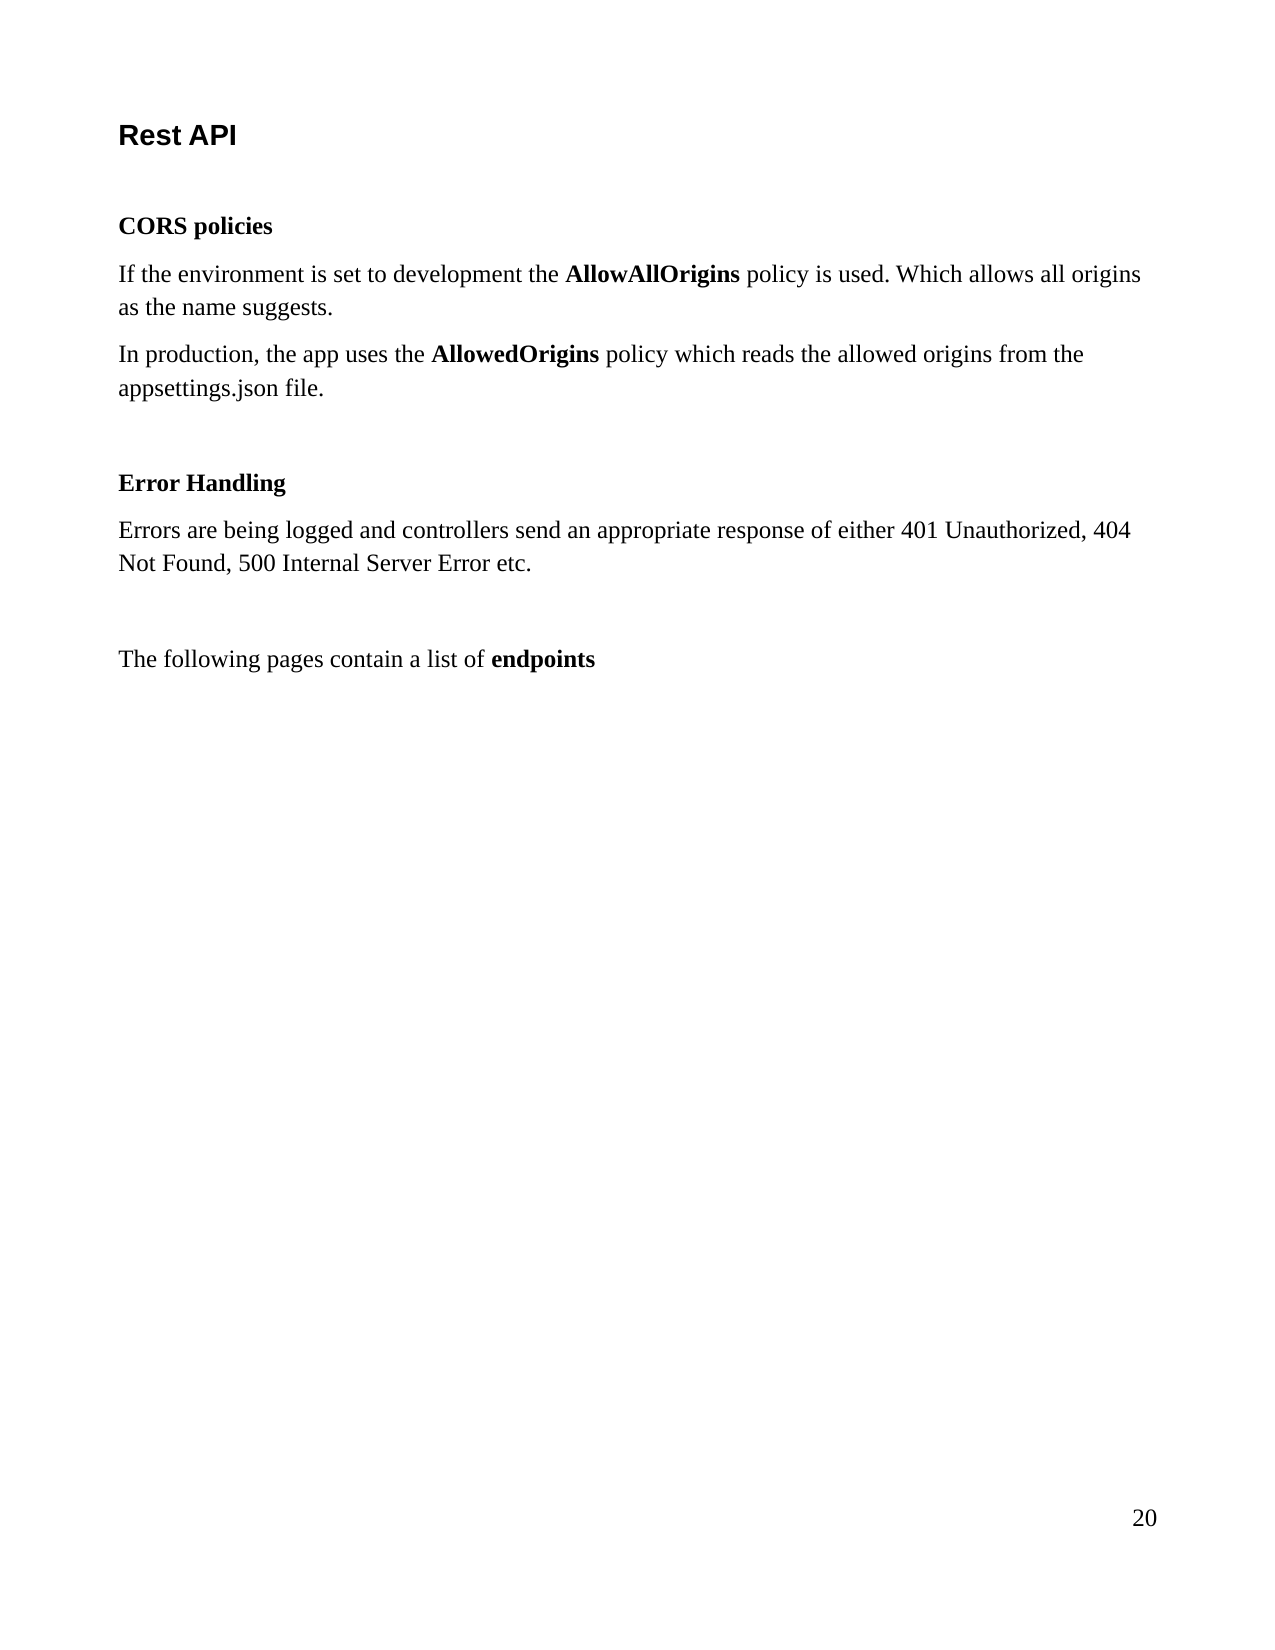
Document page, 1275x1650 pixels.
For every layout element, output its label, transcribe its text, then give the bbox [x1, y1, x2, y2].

text If the environment is set to development the AllowAllOrigins policy is used. Which allows all origins as the name suggests. [118, 259, 1157, 321]
subtitle Rest API [118, 118, 1157, 152]
text CORS policies [118, 211, 1157, 240]
text In production, the app uses the AllowedOrigins policy which reads the allowed origins from the appsettings.json file. [118, 339, 1157, 401]
text Errors are being logged and controllers send an appropriate response of either 401 Unauthorized, 404 Not Found, 500 Internal Server Error etc. [118, 515, 1157, 577]
text Error Handling [118, 468, 1157, 497]
text The following pages contain a list of endpoints [118, 644, 1157, 672]
